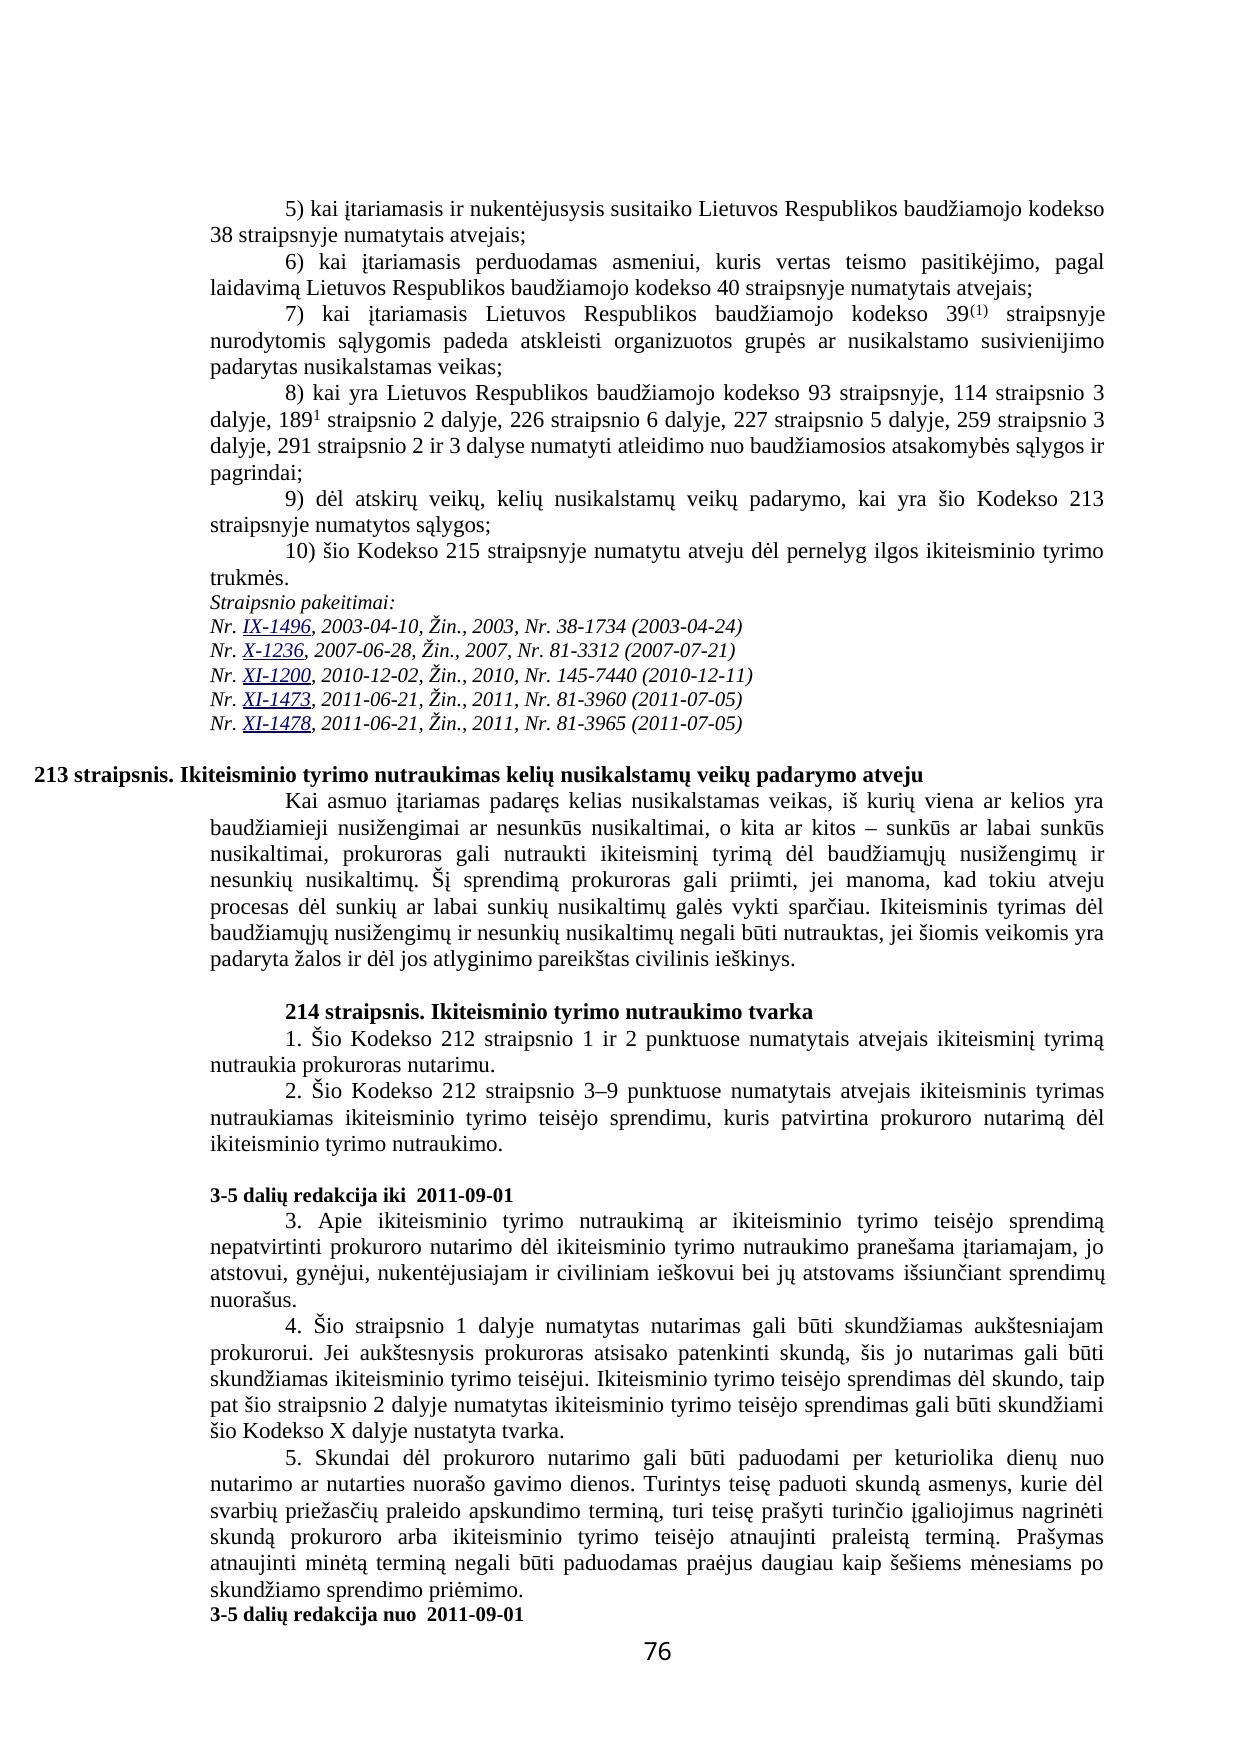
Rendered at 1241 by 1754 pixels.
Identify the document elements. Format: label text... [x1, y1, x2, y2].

text 10) šio Kodekso 215 straipsnyje numatytu atveju dėl pernelyg ilgos ikiteisminio tyrimo trukmės. [210, 538, 1106, 590]
text 2. Šio Kodekso 212 straipsnio 3–9 punktuose numatytais atvejais ikiteisminis tyrimas nutraukiamas ikiteisminio tyrimo teisėjo sprendimu, kuris patvirtina prokuroro nutarimą dėl ikiteisminio tyrimo nutraukimo. [210, 1077, 1106, 1156]
text Nr. XI-1478, 2011-06-21, Žin., 2011, Nr. 81-3965 (2011-07-05) [210, 711, 1106, 735]
text Nr. IX-1496, 2003-04-10, Žin., 2003, Nr. 38-1734 (2003-04-24) [210, 614, 1106, 638]
text 1. Šio Kodekso 212 straipsnio 1 ir 2 punktuose numatytais atvejais ikiteisminį tyrimą nutraukia prokuroras nutarimu. [210, 1024, 1106, 1077]
text 6) kai įtariamasis perduodamas asmeniui, kuris vertas teismo pasitikėjimo, pagal laidavimą Lietuvos Respublikos baudžiamojo kodekso 40 straipsnyje numatytais atvejais; [210, 248, 1106, 300]
text 214 straipsnis. Ikiteisminio tyrimo nutraukimo tvarka [210, 998, 1106, 1024]
text 3. Apie ikiteisminio tyrimo nutraukimą ar ikiteisminio tyrimo teisėjo sprendimą nepatvirtinti prokuroro nutarimo dėl ikiteisminio tyrimo nutraukimo pranešama įtariamajam, jo atstovui, gynėjui, nukentėjusiajam ir civiliniam ieškovui bei jų atstovams išsiunčiant sprendimų nuorašus. [210, 1207, 1106, 1312]
text Straipsnio pakeitimai: [210, 590, 1106, 614]
text Nr. X-1236, 2007-06-28, Žin., 2007, Nr. 81-3312 (2007-07-21) [210, 638, 1106, 662]
text Nr. XI-1200, 2010-12-02, Žin., 2010, Nr. 145-7440 (2010-12-11) [210, 662, 1106, 687]
text 5) kai įtariamasis ir nukentėjusysis susitaiko Lietuvos Respublikos baudžiamojo kodekso 38 straipsnyje numatytais atvejais; [210, 195, 1106, 248]
text 8) kai yra Lietuvos Respublikos baudžiamojo kodekso 93 straipsnyje, 114 straipsnio 3 dalyje, 1891 straipsnio 2 dalyje, 226 straipsnio 6 dalyje, 227 straipsnio 5 dalyje, 259 straipsnio 3 dalyje, 291 straipsnio 2 ir 3 dalyse numatyti atleidimo nuo baudžiamosios atsakomybės sąlygos ir pagrindai; [210, 379, 1106, 485]
text 7) kai įtariamasis Lietuvos Respublikos baudžiamojo kodekso 39(1) straipsnyje nurodytomis sąlygomis padeda atskleisti organizuotos grupės ar nusikalstamo susivienijimo padarytas nusikalstamas veikas; [210, 300, 1106, 379]
text 3-5 dalių redakcija iki 2011-09-01 [210, 1183, 1106, 1207]
text Kai asmuo įtariamas padaręs kelias nusikalstamas veikas, iš kurių viena ar kelios yra baudžiamieji nusižengimai ar nesunkūs nusikaltimai, o kita ar kitos – sunkūs ar labai sunkūs nusikaltimai, prokuroras gali nutraukti ikiteisminį tyrimą dėl baudžiamųjų nusižengimų ir nesunkių nusikaltimų. Šį sprendimą prokuroras gali priimti, jei manoma, kad tokiu atveju procesas dėl sunkių ar labai sunkių nusikaltimų galės vykti sparčiau. Ikiteisminis tyrimas dėl baudžiamųjų nusižengimų ir nesunkių nusikaltimų negali būti nutrauktas, jei šiomis veikomis yra padaryta žalos ir dėl jos atlyginimo pareikštas civilinis ieškinys. [210, 787, 1106, 972]
text 5. Skundai dėl prokuroro nutarimo gali būti paduodami per keturiolika dienų nuo nutarimo ar nutarties nuorašo gavimo dienos. Turintys teisę paduoti skundą asmenys, kurie dėl svarbių priežasčių praleido apskundimo terminą, turi teisę prašyti turinčio įgaliojimus nagrinėti skundą prokuroro arba ikiteisminio tyrimo teisėjo atnaujinti praleistą terminą. Prašymas atnaujinti minėtą terminą negali būti paduodamas praėjus daugiau kaip šešiems mėnesiams po skundžiamo sprendimo priėmimo. [210, 1444, 1106, 1602]
text Nr. XI-1473, 2011-06-21, Žin., 2011, Nr. 81-3960 (2011-07-05) [210, 687, 1106, 711]
text 213 straipsnis. Ikiteisminio tyrimo nutraukimas kelių nusikalstamų veikų padarymo atveju [34, 761, 1106, 787]
text 4. Šio straipsnio 1 dalyje numatytas nutarimas gali būti skundžiamas aukštesniajam prokurorui. Jei aukštesnysis prokuroras atsisako patenkinti skundą, šis jo nutarimas gali būti skundžiamas ikiteisminio tyrimo teisėjui. Ikiteisminio tyrimo teisėjo sprendimas dėl skundo, taip pat šio straipsnio 2 dalyje numatytas ikiteisminio tyrimo teisėjo sprendimas gali būti skundžiami šio Kodekso X dalyje nustatyta tvarka. [210, 1312, 1106, 1444]
text 3-5 dalių redakcija nuo 2011-09-01 [210, 1602, 1106, 1626]
text 9) dėl atskirų veikų, kelių nusikalstamų veikų padarymo, kai yra šio Kodekso 213 straipsnyje numatytos sąlygos; [210, 485, 1106, 538]
